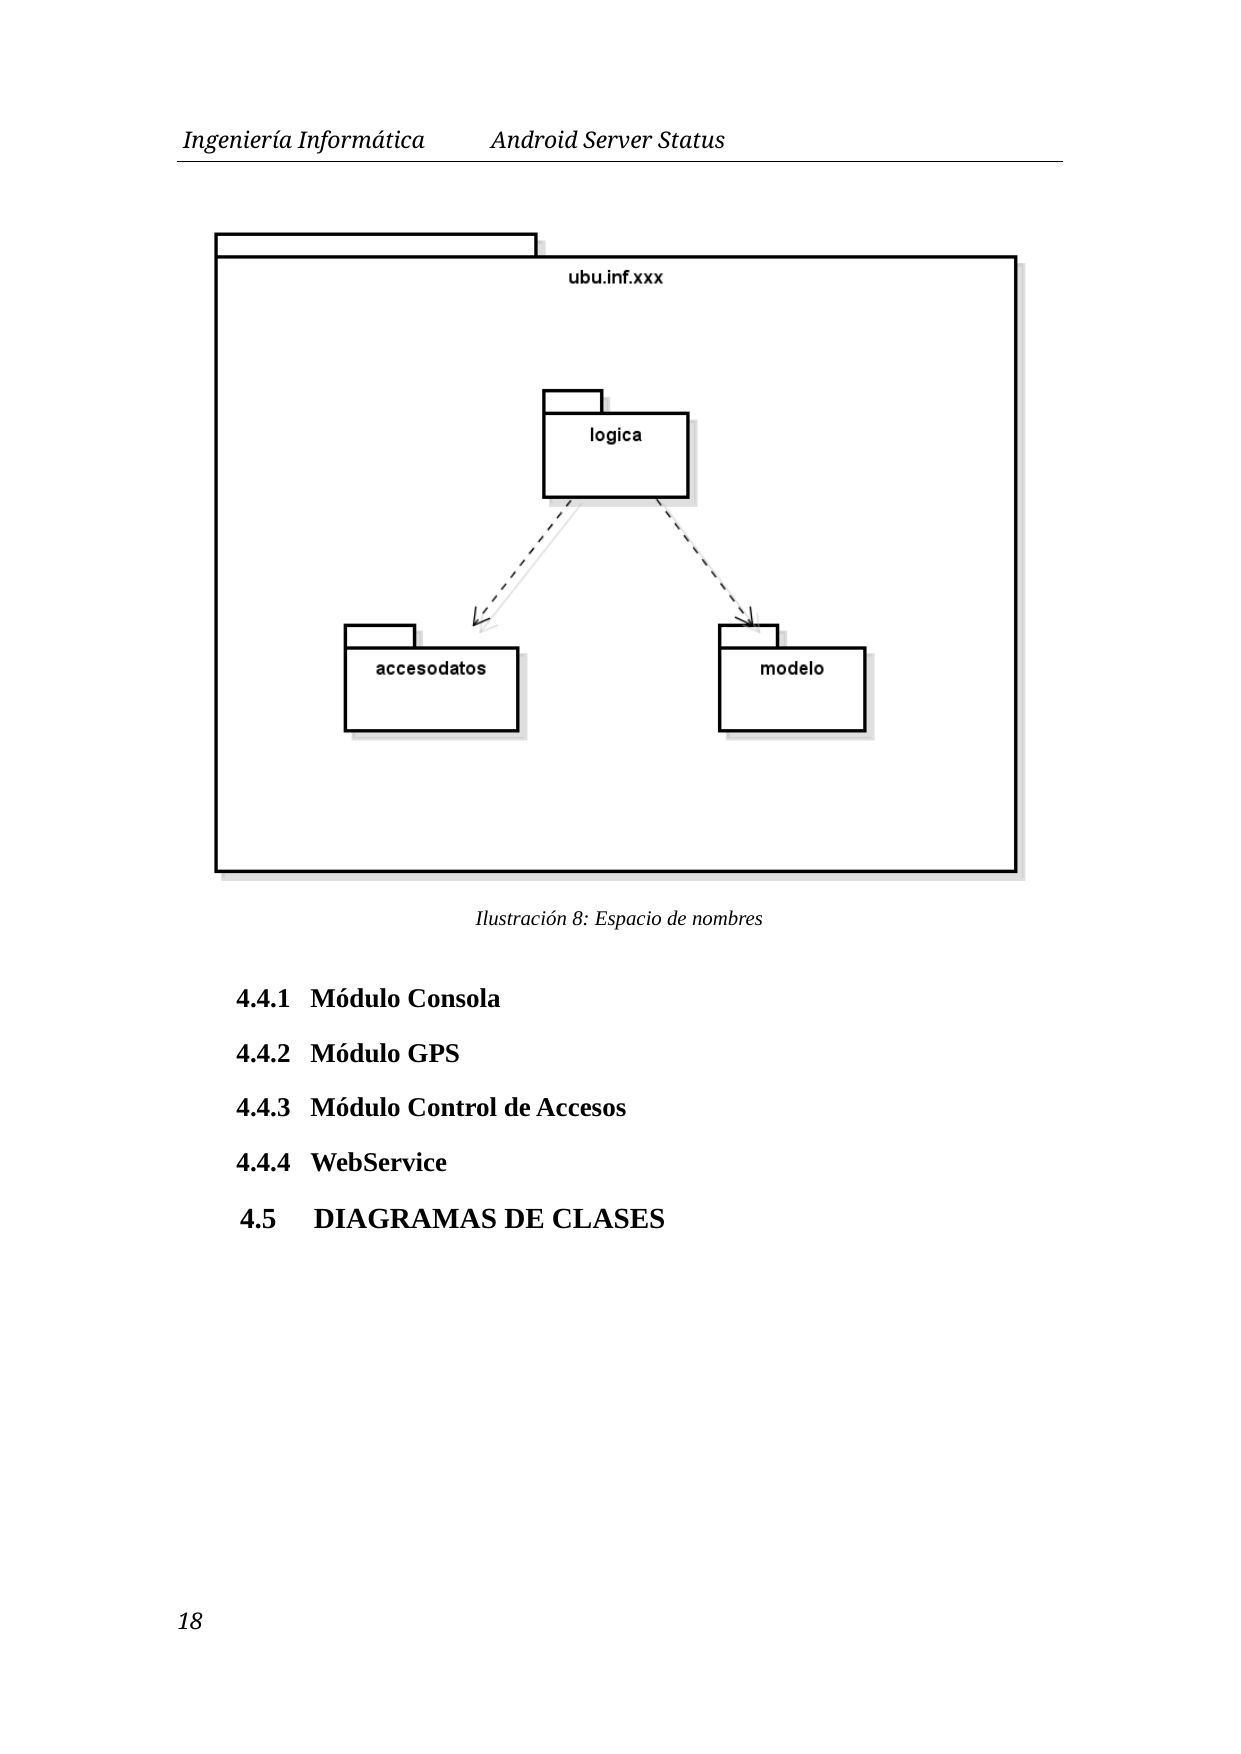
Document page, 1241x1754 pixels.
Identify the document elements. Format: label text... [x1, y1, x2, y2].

text Ilustración 8: Espacio de nombres [177, 906, 1063, 930]
subtitle Módulo Consola [236, 982, 1004, 1013]
subtitle Diagramas de clases [240, 1201, 1063, 1234]
subtitle WebService [236, 1146, 1004, 1177]
subtitle Módulo Control de Accesos [236, 1091, 1004, 1123]
picture [177, 219, 1064, 906]
subtitle Módulo GPS [236, 1037, 1004, 1068]
